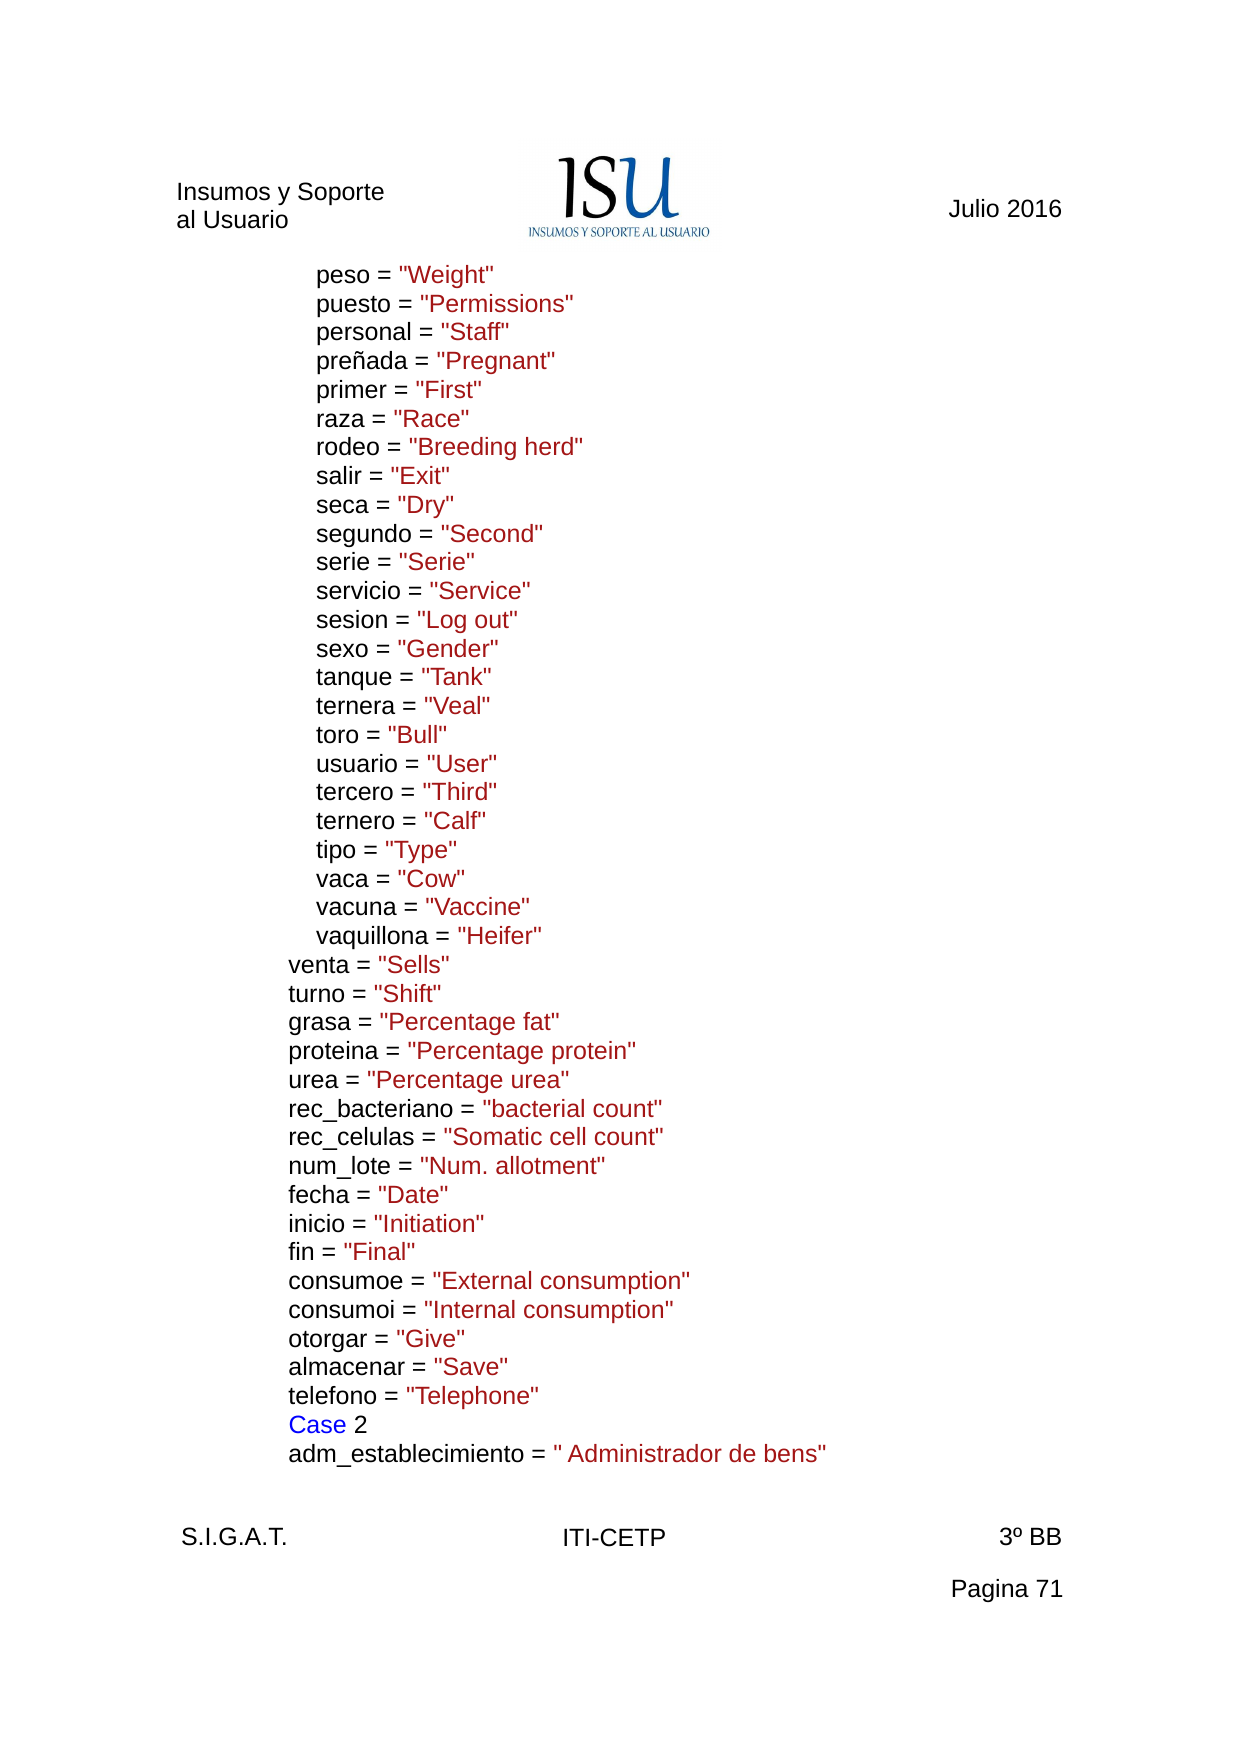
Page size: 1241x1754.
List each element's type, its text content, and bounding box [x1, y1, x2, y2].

text rodeo = "Breeding herd" [177, 432, 1063, 461]
text tanque = "Tank" [177, 662, 1063, 691]
text adm_establecimiento = " Administrador de bens" [177, 1438, 1063, 1467]
text rec_celulas = "Somatic cell count" [177, 1122, 1063, 1151]
text preñada = "Pregnant" [177, 346, 1063, 375]
text urea = "Percentage urea" [177, 1065, 1063, 1093]
text ternero = "Calf" [177, 806, 1063, 835]
text tipo = "Type" [177, 835, 1063, 863]
picture [517, 138, 723, 252]
text seca = "Dry" [177, 490, 1063, 518]
text num_lote = "Num. allotment" [177, 1151, 1063, 1180]
text grasa = "Percentage fat" [177, 1007, 1063, 1036]
text serie = "Serie" [177, 547, 1063, 576]
text turno = "Shift" [177, 978, 1063, 1007]
text fecha = "Date" [177, 1180, 1063, 1208]
text Case 2 [177, 1410, 1063, 1438]
text sesion = "Log out" [177, 605, 1063, 633]
text fin = "Final" [177, 1237, 1063, 1266]
text tercero = "Third" [177, 777, 1063, 806]
text almacenar = "Save" [177, 1352, 1063, 1381]
text inicio = "Initiation" [177, 1208, 1063, 1237]
text vaca = "Cow" [177, 863, 1063, 892]
text rec_bacteriano = "bacterial count" [177, 1093, 1063, 1122]
text venta = "Sells" [177, 950, 1063, 978]
text salir = "Exit" [177, 461, 1063, 490]
text ternera = "Veal" [177, 691, 1063, 720]
text primer = "First" [177, 375, 1063, 403]
text otorgar = "Give" [177, 1323, 1063, 1352]
text vaquillona = "Heifer" [177, 921, 1063, 950]
text raza = "Race" [177, 403, 1063, 432]
text consumoe = "External consumption" [177, 1266, 1063, 1295]
text consumoi = "Internal consumption" [177, 1295, 1063, 1323]
text servicio = "Service" [177, 576, 1063, 605]
text vacuna = "Vaccine" [177, 892, 1063, 921]
text personal = "Staff" [177, 317, 1063, 346]
text sexo = "Gender" [177, 633, 1063, 662]
text puesto = "Permissions" [177, 288, 1063, 317]
text telefono = "Telephone" [177, 1381, 1063, 1410]
text peso = "Weight" [177, 260, 1063, 288]
text toro = "Bull" [177, 720, 1063, 748]
text proteina = "Percentage protein" [177, 1036, 1063, 1065]
text segundo = "Second" [177, 518, 1063, 547]
text usuario = "User" [177, 748, 1063, 777]
